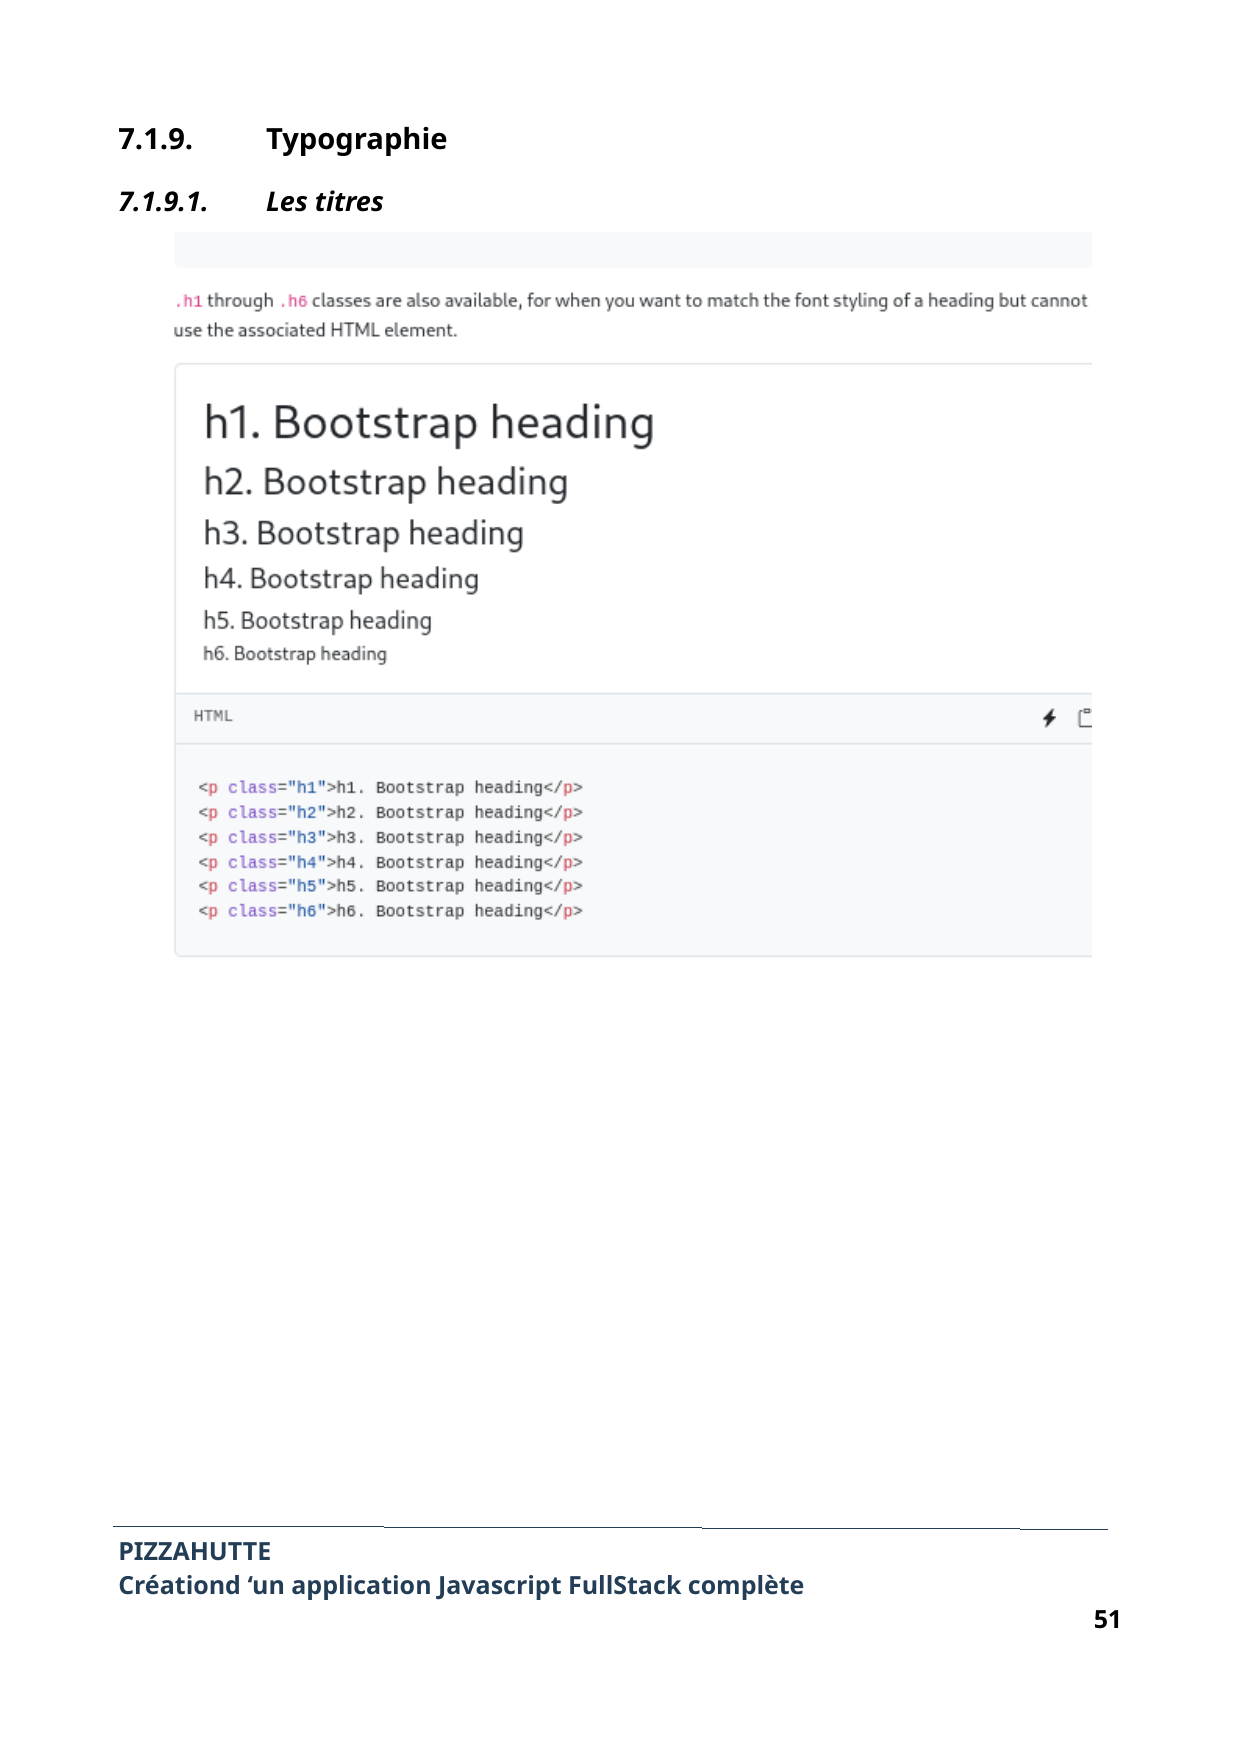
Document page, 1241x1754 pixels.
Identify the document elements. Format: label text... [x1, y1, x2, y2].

picture [148, 232, 1092, 998]
subtitle Typographie [118, 118, 1122, 158]
subtitle Les titres [118, 183, 1122, 220]
